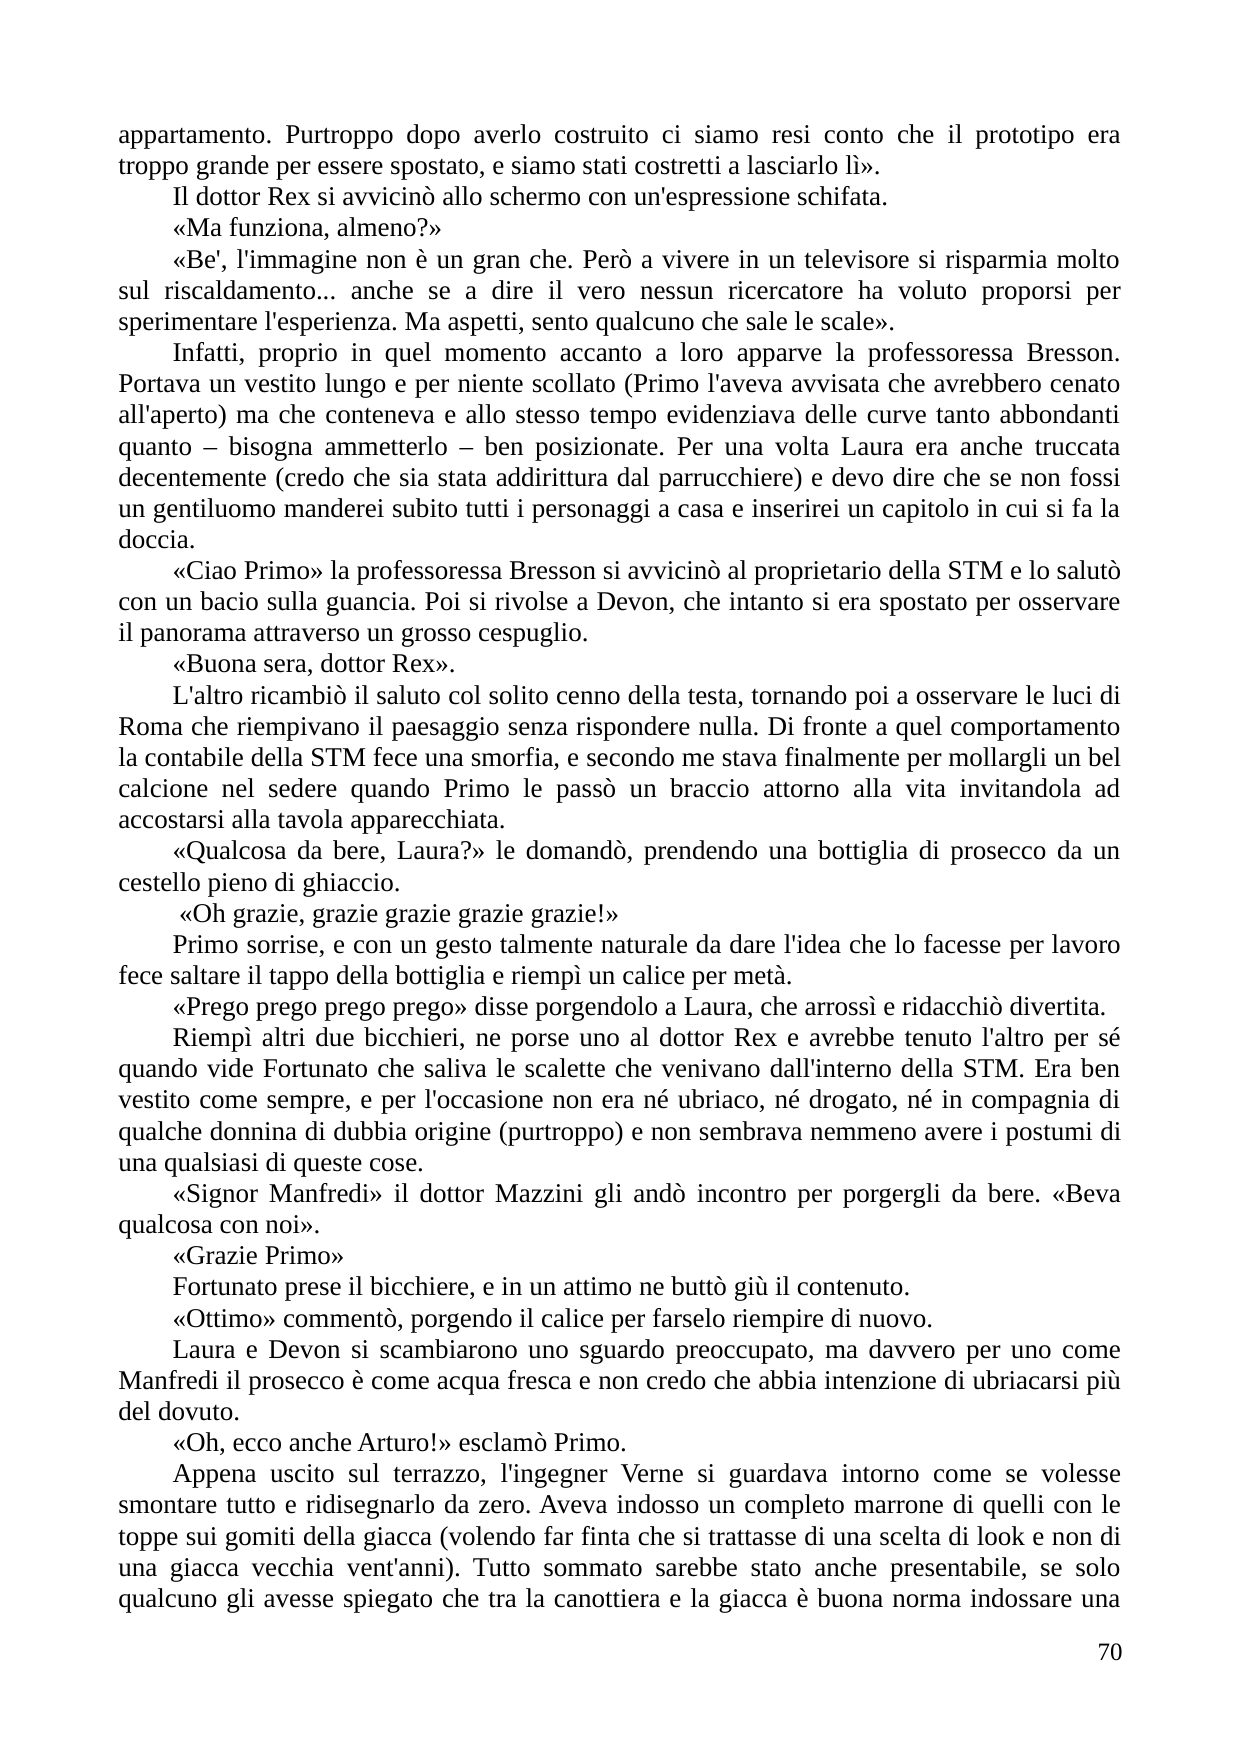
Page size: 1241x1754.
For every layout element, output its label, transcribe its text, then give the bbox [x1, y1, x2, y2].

text «Prego prego prego prego» disse porgendolo a Laura, che arrossì e ridacchiò divertita. [118, 990, 1122, 1021]
text «Grazie Primo» [118, 1239, 1122, 1271]
text Laura e Devon si scambiarono uno sguardo preoccupato, ma davvero per uno come Manfredi il prosecco è come acqua fresca e non credo che abbia intenzione di ubriacarsi più del dovuto. [118, 1333, 1122, 1426]
text L'altro ricambiò il saluto col solito cenno della testa, tornando poi a osservare le luci di Roma che riempivano il paesaggio senza rispondere nulla. Di fronte a quel comportamento la contabile della STM fece una smorfia, e secondo me stava finalmente per mollargli un bel calcione nel sedere quando Primo le passò un braccio attorno alla vita invitandola ad accostarsi alla tavola apparecchiata. [118, 679, 1122, 834]
text appartamento. Purtroppo dopo averlo costruito ci siamo resi conto che il prototipo era troppo grande per essere spostato, e siamo stati costretti a lasciarlo lì». [118, 118, 1122, 180]
text «Qualcosa da bere, Laura?» le domandò, prendendo una bottiglia di prosecco da un cestello pieno di ghiaccio. [118, 834, 1122, 897]
text Primo sorrise, e con un gesto talmente naturale da dare l'idea che lo facesse per lavoro fece saltare il tappo della bottiglia e riempì un calice per metà. [118, 928, 1122, 990]
text Infatti, proprio in quel momento accanto a loro apparve la professoressa Bresson. Portava un vestito lungo e per niente scollato (Primo l'aveva avvisata che avrebbero cenato all'aperto) ma che conteneva e allo stesso tempo evidenziava delle curve tanto abbondanti quanto – bisogna ammetterlo – ben posizionate. Per una volta Laura era anche truccata decentemente (credo che sia stata addirittura dal parrucchiere) e devo dire che se non fossi un gentiluomo manderei subito tutti i personaggi a casa e inserirei un capitolo in cui si fa la doccia. [118, 336, 1122, 554]
text Riempì altri due bicchieri, ne porse uno al dottor Rex e avrebbe tenuto l'altro per sé quando vide Fortunato che saliva le scalette che venivano dall'interno della STM. Era ben vestito come sempre, e per l'occasione non era né ubriaco, né drogato, né in compagnia di qualche donnina di dubbia origine (purtroppo) e non sembrava nemmeno avere i postumi di una qualsiasi di queste cose. [118, 1021, 1122, 1177]
text «Buona sera, dottor Rex». [118, 648, 1122, 679]
text «Oh grazie, grazie grazie grazie grazie!» [118, 897, 1122, 928]
text «Be', l'immagine non è un gran che. Però a vivere in un televisore si risparmia molto sul riscaldamento... anche se a dire il vero nessun ricercatore ha voluto proporsi per sperimentare l'esperienza. Ma aspetti, sento qualcuno che sale le scale». [118, 243, 1122, 336]
text «Ma funziona, almeno?» [118, 212, 1122, 243]
text Il dottor Rex si avvicinò allo schermo con un'espressione schifata. [118, 180, 1122, 212]
text «Ciao Primo» la professoressa Bresson si avvicinò al proprietario della STM e lo salutò con un bacio sulla guancia. Poi si rivolse a Devon, che intanto si era spostato per osservare il panorama attraverso un grosso cespuglio. [118, 554, 1122, 648]
text «Ottimo» commentò, porgendo il calice per farselo riempire di nuovo. [118, 1302, 1122, 1333]
text «Signor Manfredi» il dottor Mazzini gli andò incontro per porgergli da bere. «Beva qualcosa con noi». [118, 1177, 1122, 1239]
text Appena uscito sul terrazzo, l'ingegner Verne si guardava intorno come se volesse smontare tutto e ridisegnarlo da zero. Aveva indosso un completo marrone di quelli con le toppe sui gomiti della giacca (volendo far finta che si trattasse di una scelta di look e non di una giacca vecchia vent'anni). Tutto sommato sarebbe stato anche presentabile, se solo qualcuno gli avesse spiegato che tra la canottiera e la giacca è buona norma indossare una [118, 1457, 1122, 1613]
text «Oh, ecco anche Arturo!» esclamò Primo. [118, 1426, 1122, 1457]
text Fortunato prese il bicchiere, e in un attimo ne buttò giù il contenuto. [118, 1271, 1122, 1302]
